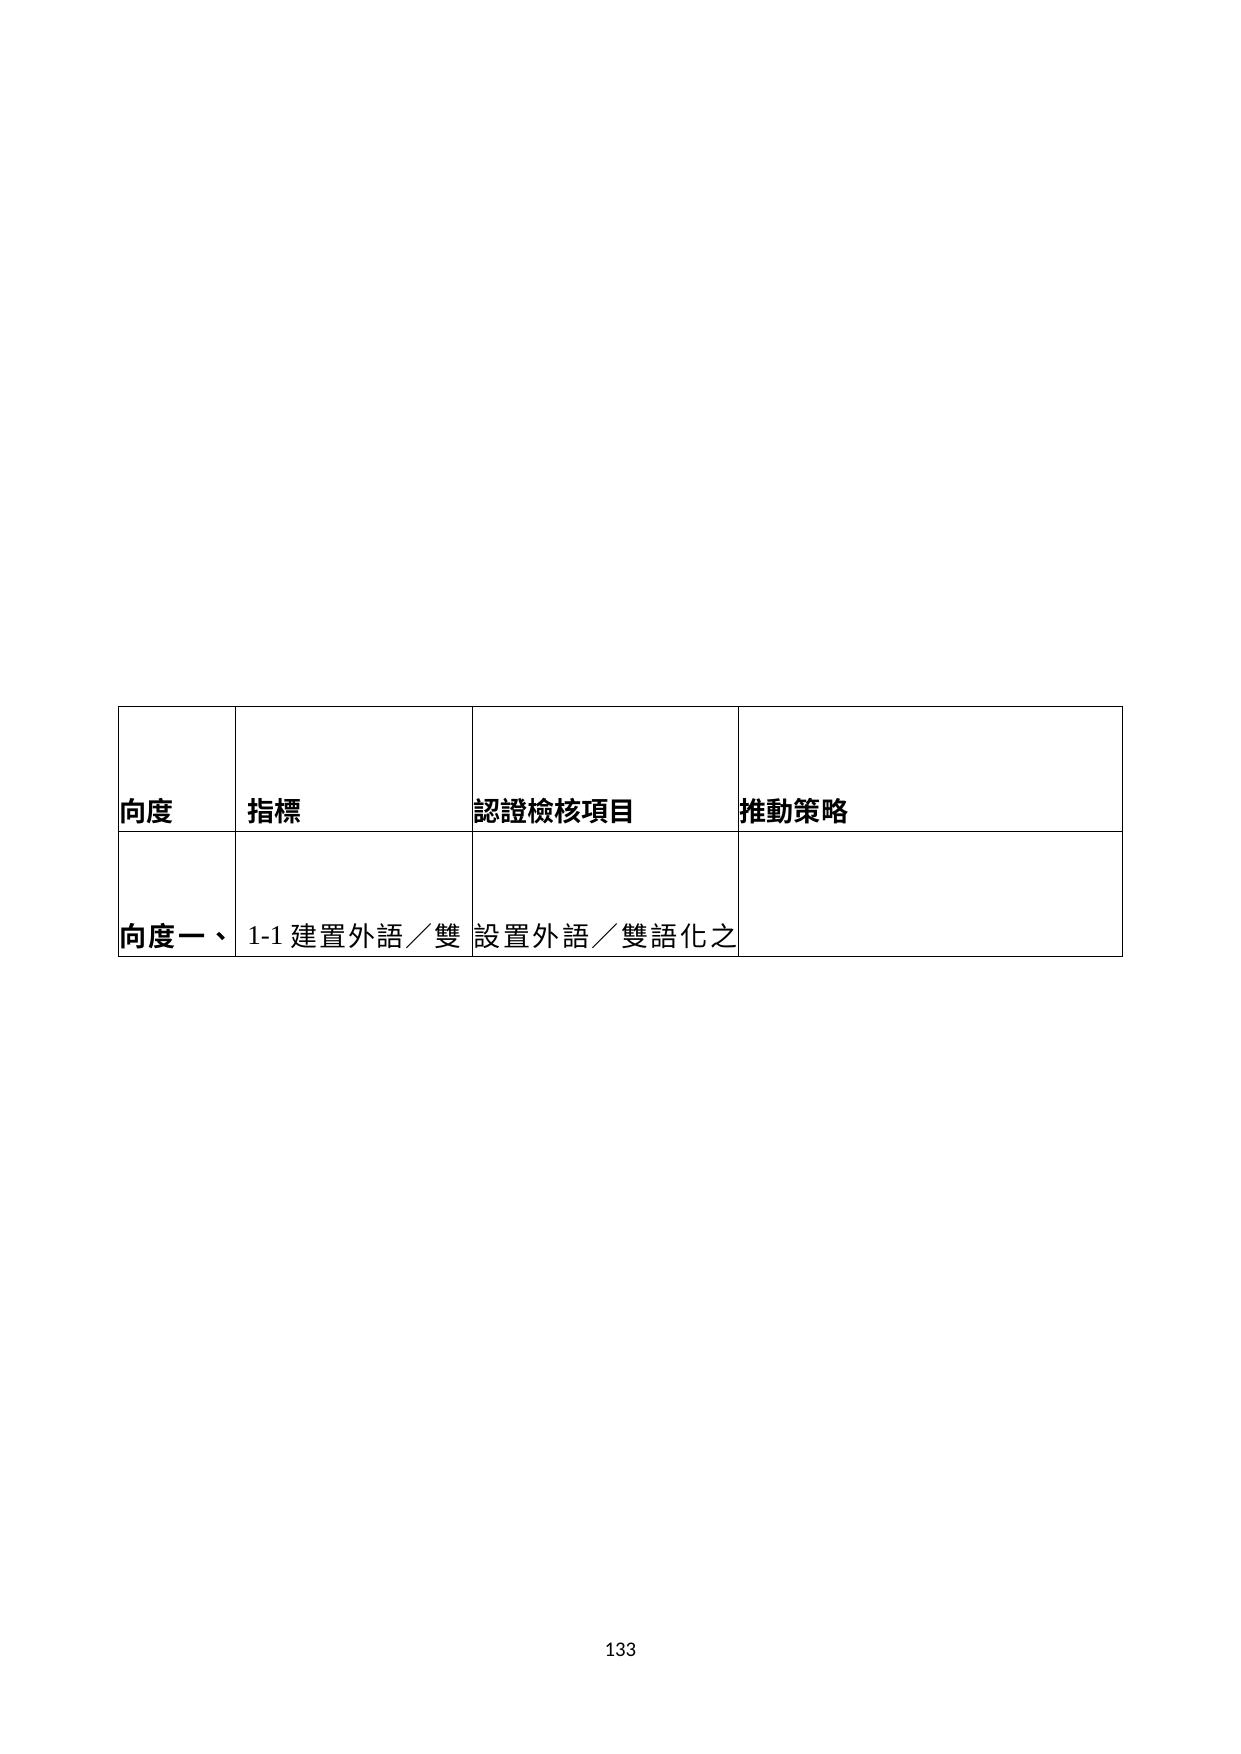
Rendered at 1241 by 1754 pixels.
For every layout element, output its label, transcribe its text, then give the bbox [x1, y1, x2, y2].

table_header 推動策略 [739, 707, 1122, 831]
table_cell [739, 832, 1122, 956]
table_header 指標 [236, 707, 472, 831]
table_cell 1-1建置外語／雙 [236, 832, 472, 956]
table_cell 向度一、 [119, 832, 235, 956]
table_cell 設置外語／雙語化之 [473, 832, 738, 956]
table_header 認證檢核項目 [473, 707, 738, 831]
table_header 向度 [119, 707, 235, 831]
